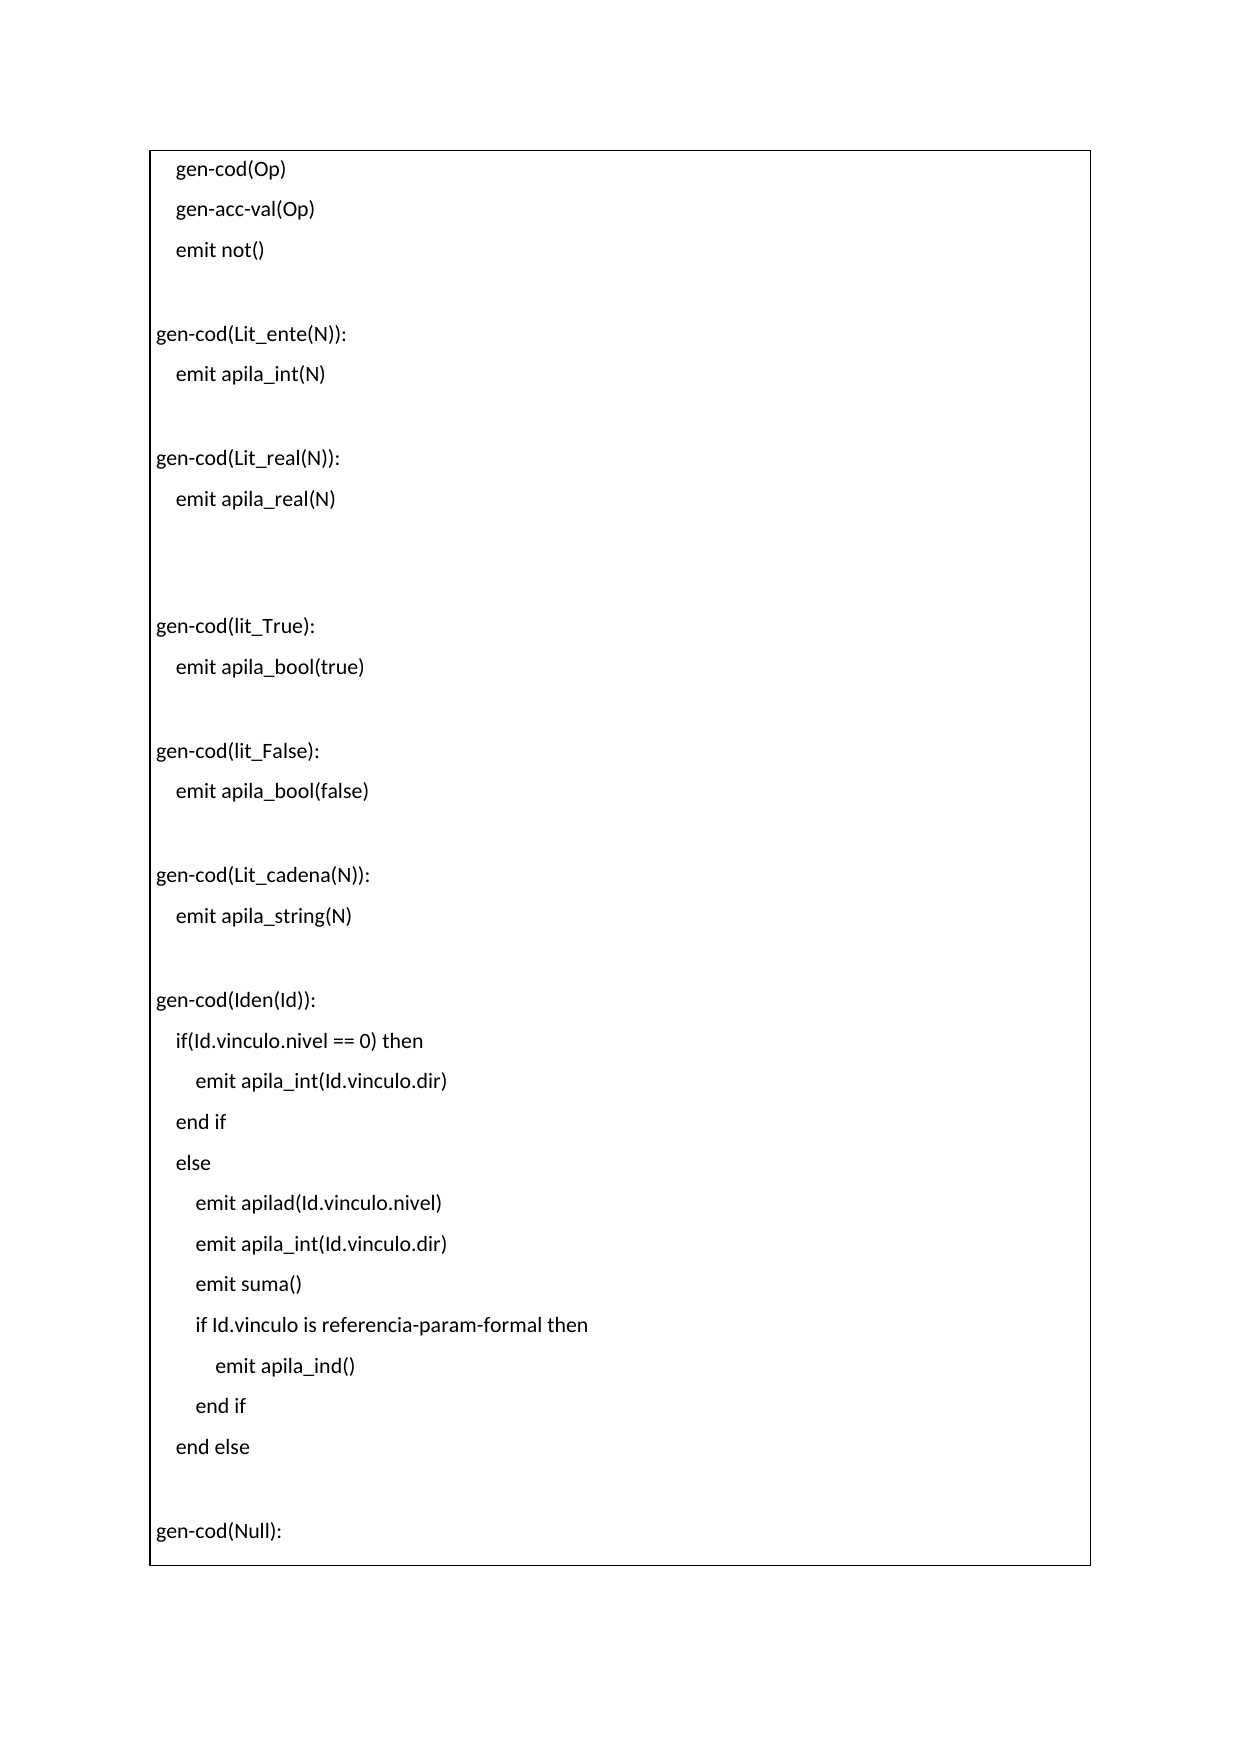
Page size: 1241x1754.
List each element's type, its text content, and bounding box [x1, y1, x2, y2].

table_header gen-cod(Op) gen-acc-val(Op) emit not() gen-cod(Lit_ente(N)): emit apila_int(N) gen-cod(Lit_real(N)): emit apila_real(N) gen-cod(lit_True): emit apila_bool(true) gen-cod(lit_False): emit apila_bool(false) gen-cod(Lit_cadena(N)): emit apila_string(N) gen-cod(Iden(Id)): if(Id.vinculo.nivel == 0) then emit apila_int(Id.vinculo.dir) end if else emit apilad(Id.vinculo.nivel) emit apila_int(Id.vinculo.dir) emit suma() if Id.vinculo is referencia-param-formal then emit apila_ind() end if end else gen-cod(Null): [151, 151, 1090, 1565]
